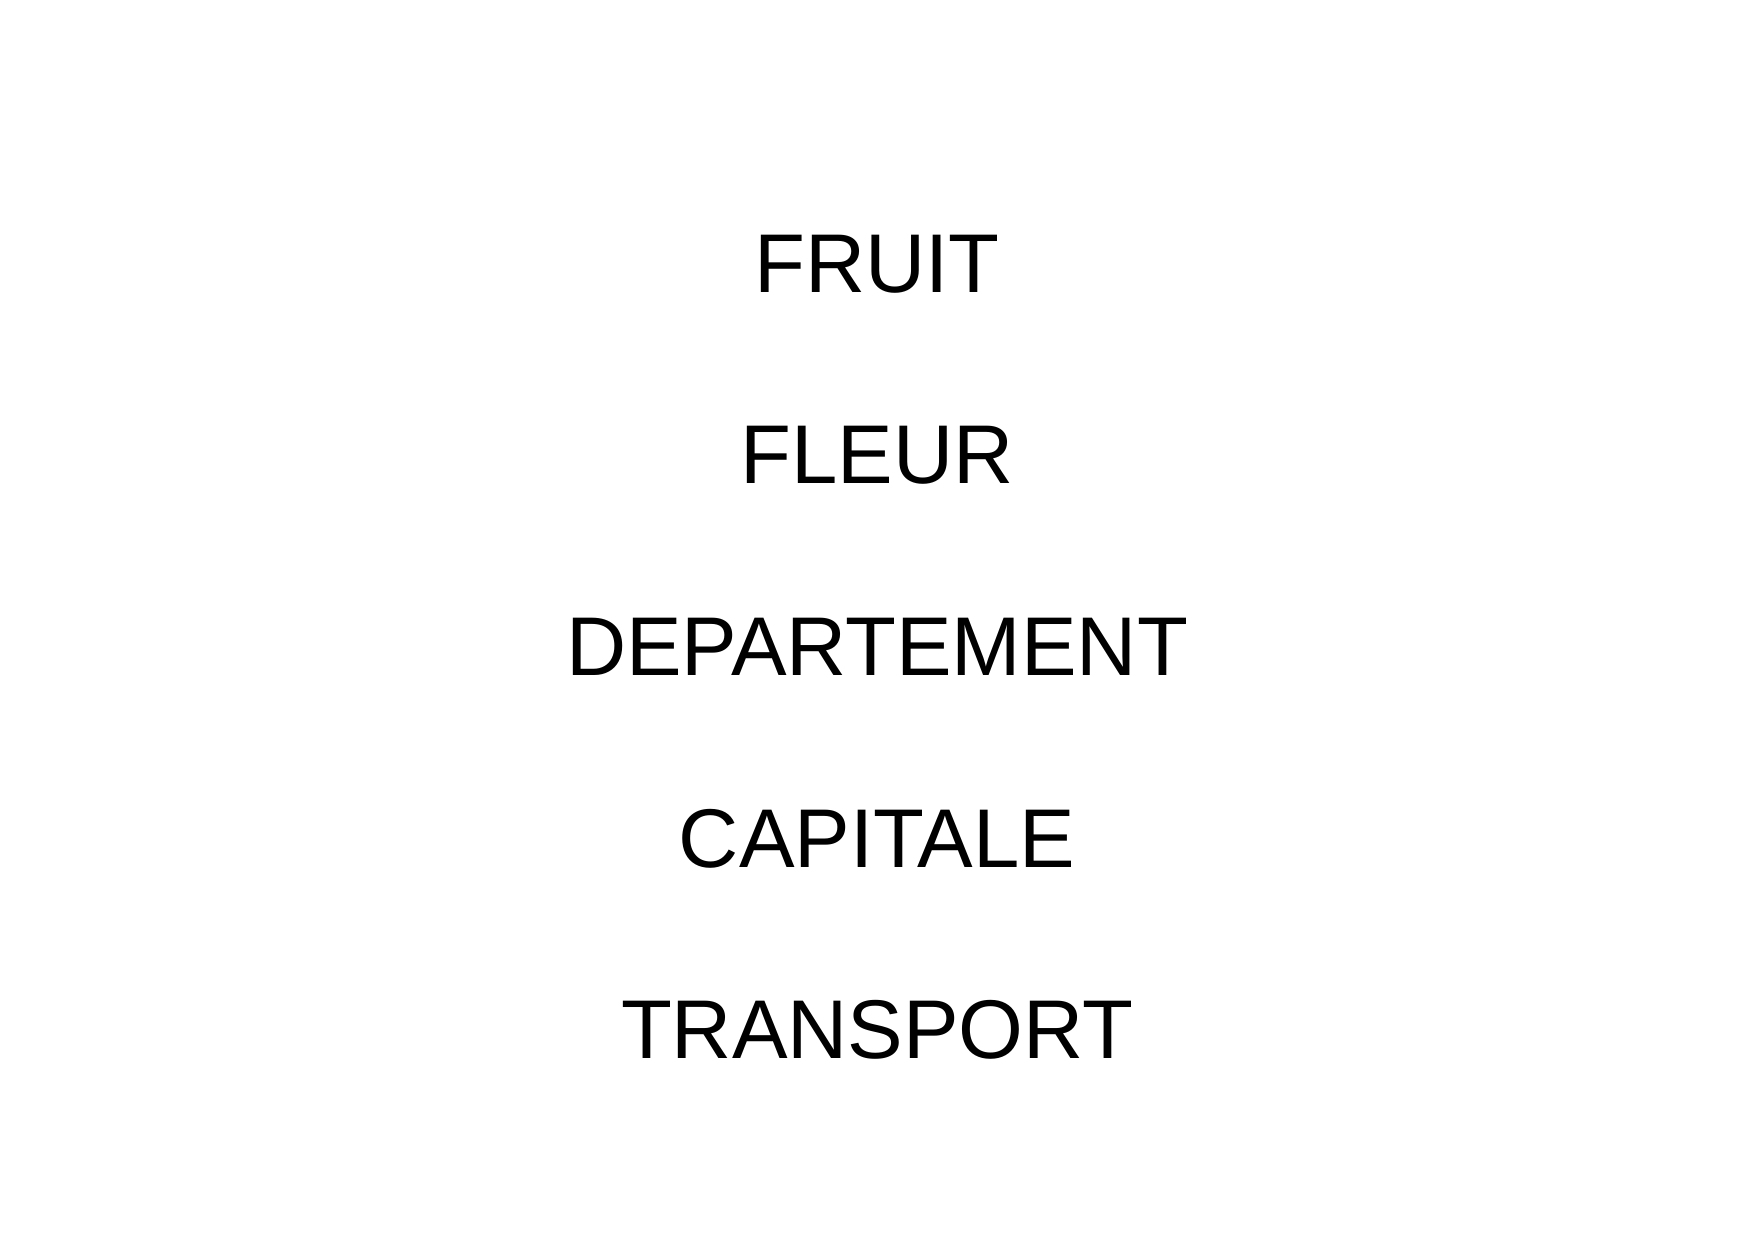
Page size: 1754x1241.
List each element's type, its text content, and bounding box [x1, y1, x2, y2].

text DEPARTEMENT [118, 597, 1636, 693]
text FRUIT [118, 214, 1636, 310]
text TRANSPORT [118, 981, 1636, 1076]
text CAPITALE [118, 789, 1636, 885]
text FLEUR [118, 406, 1636, 501]
